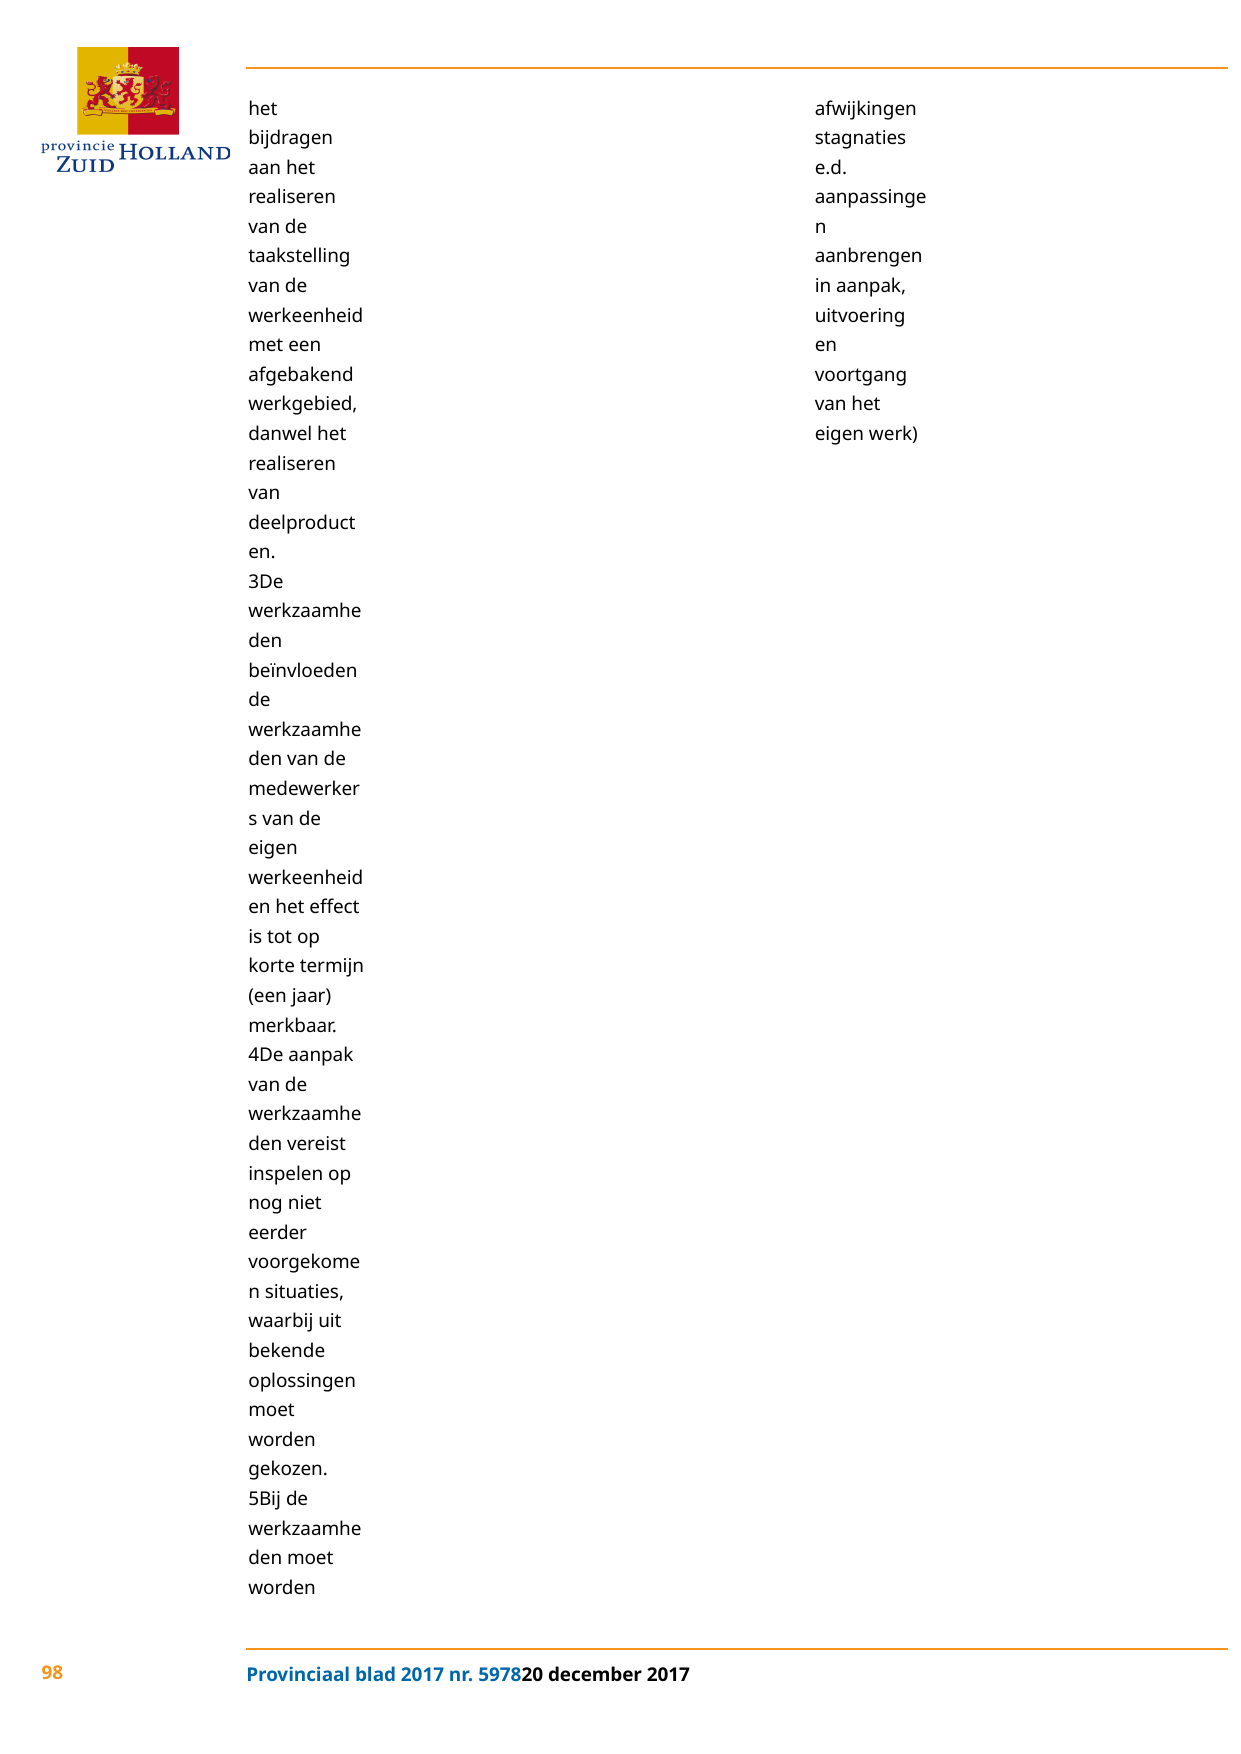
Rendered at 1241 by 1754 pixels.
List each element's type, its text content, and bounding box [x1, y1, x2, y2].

table_cell [1039, 95, 1152, 1600]
picture [41, 47, 231, 172]
table_cell [365, 95, 477, 1600]
table_cell [590, 95, 702, 1600]
table_cell [702, 95, 814, 1600]
table_cell afwijkingen stagnaties e.d. aanpassingen aanbrengen in aanpak, uitvoering en voortgang van het eigen werk) [815, 95, 927, 1600]
table_cell het bijdragen aan het realiseren van de taakstelling van de werkeenheid met een afgebakend werkgebied, danwel het realiseren van deelproducten. 3De werkzaamheden beïnvloeden de werkzaamheden van de medewerkers van de eigen werkeenheid en het effect is tot op korte termijn (een jaar) merkbaar. 4De aanpak van de werkzaamheden vereist inspelen op nog niet eerder voorgekomen situaties, waarbij uit bekende oplossingen moet worden gekozen. 5Bij de werkzaamheden moet worden [248, 95, 365, 1600]
table_cell [927, 95, 1039, 1600]
table_cell [478, 95, 590, 1600]
